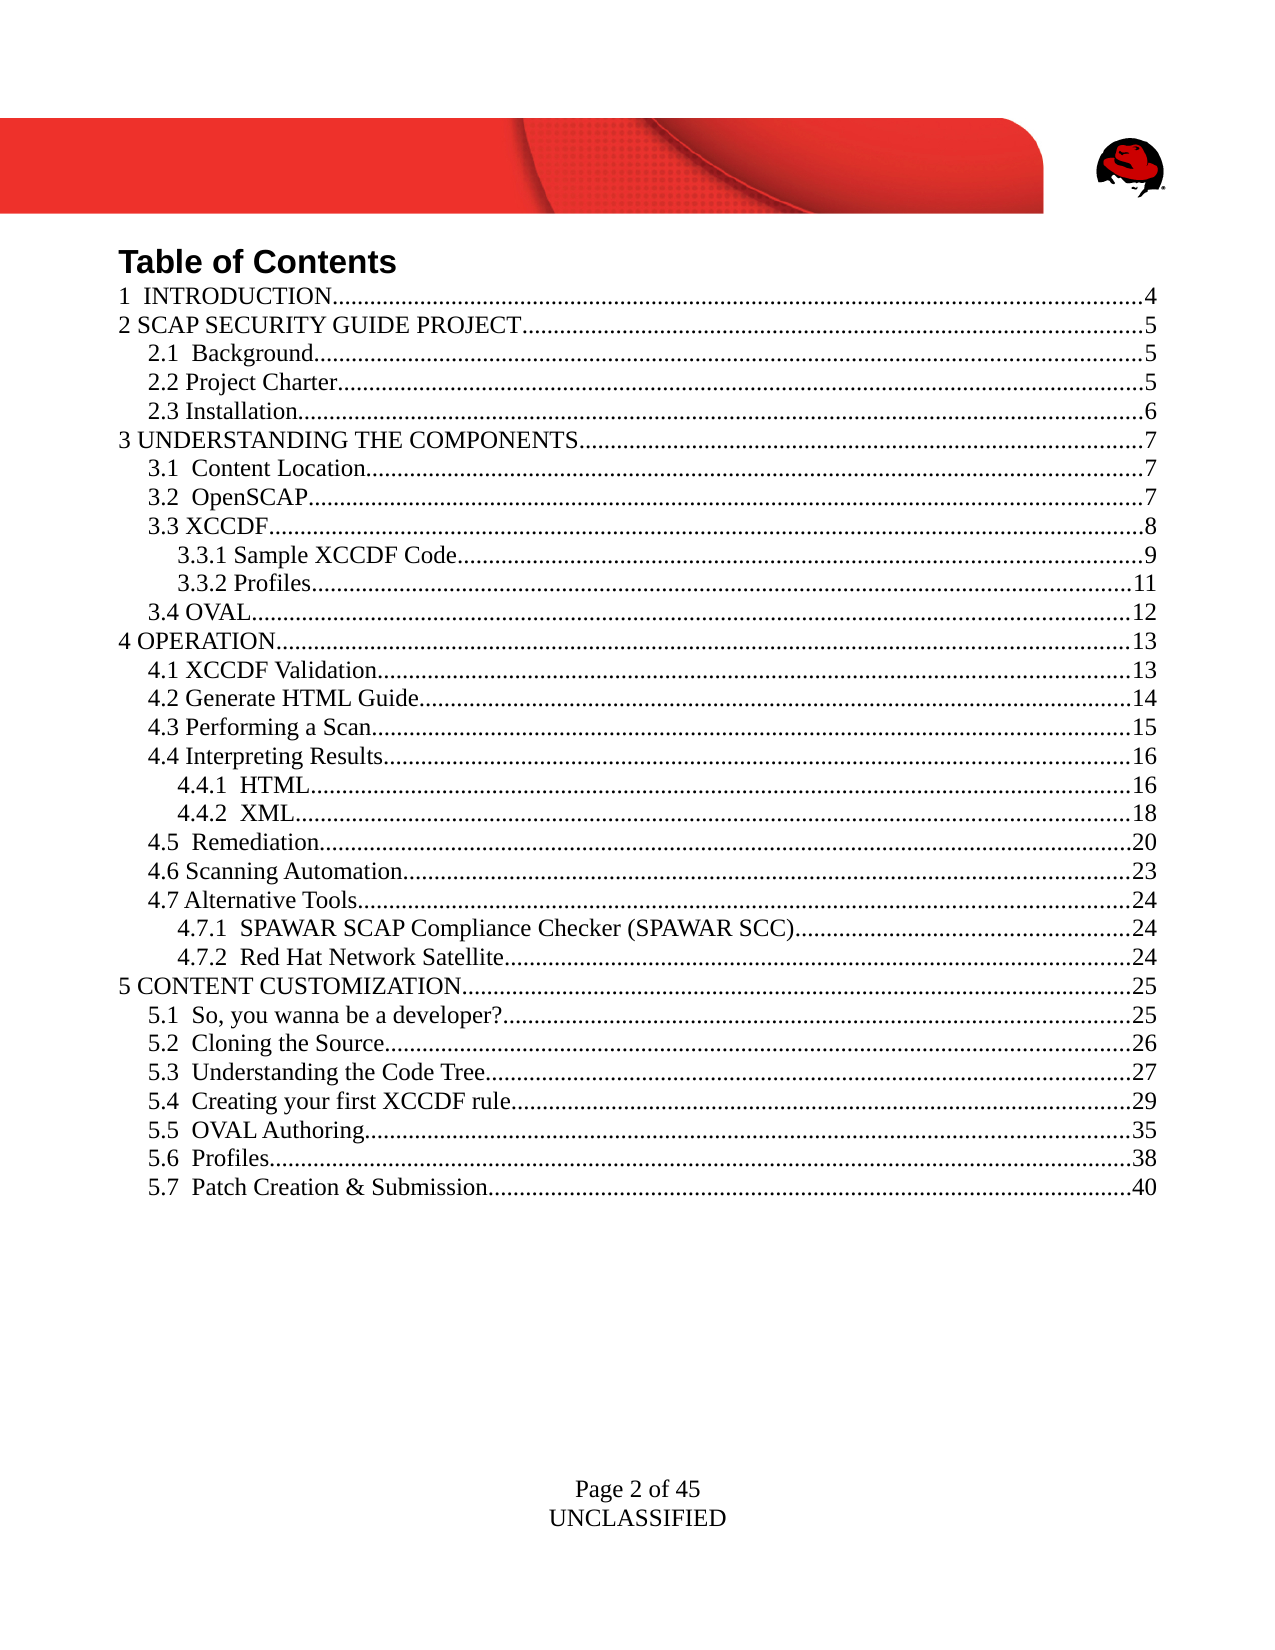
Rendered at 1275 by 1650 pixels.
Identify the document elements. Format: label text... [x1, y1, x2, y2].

text 3.3.1 Sample XCCDF Code 9 [177, 540, 1157, 568]
text 5.2 Cloning the Source 26 [148, 1028, 1157, 1057]
text 2.2 Project Charter 5 [148, 367, 1157, 396]
text 2.1 Background 5 [148, 338, 1157, 367]
text 4.2 Generate HTML Guide 14 [148, 683, 1157, 712]
text 5 CONTENT CUSTOMIZATION 25 [118, 971, 1157, 1000]
text 4.1 XCCDF Validation 13 [148, 655, 1157, 683]
text 2 SCAP SECURITY GUIDE PROJECT 5 [118, 310, 1157, 338]
text 5.6 Profiles 38 [148, 1143, 1157, 1172]
text 5.7 Patch Creation & Submission 40 [148, 1172, 1157, 1201]
text 2.3 Installation 6 [148, 396, 1157, 425]
text 3 UNDERSTANDING THE COMPONENTS 7 [118, 425, 1157, 453]
text 3.3.2 Profiles 11 [177, 568, 1157, 597]
text 4.5 Remediation 20 [148, 827, 1157, 856]
text 4.4 Interpreting Results 16 [148, 741, 1157, 770]
text 4.7.1 SPAWAR SCAP Compliance Checker (SPAWAR SCC) 24 [177, 913, 1157, 942]
text 4.6 Scanning Automation 23 [148, 856, 1157, 885]
text 5.1 So, you wanna be a developer? 25 [148, 1000, 1157, 1028]
text 3.4 OVAL 12 [148, 597, 1157, 626]
picture [0, 118, 1170, 214]
text 4.4.1 HTML 16 [177, 770, 1157, 798]
text 5.5 OVAL Authoring 35 [148, 1115, 1157, 1143]
text 4 OPERATION 13 [118, 626, 1157, 655]
text 4.7 Alternative Tools 24 [148, 885, 1157, 913]
text 5.4 Creating your first XCCDF rule 29 [148, 1086, 1157, 1115]
text 1 INTRODUCTION 4 [118, 281, 1157, 310]
text 5.3 Understanding the Code Tree 27 [148, 1057, 1157, 1086]
text 4.3 Performing a Scan 15 [148, 712, 1157, 741]
text 3.2 OpenSCAP 7 [148, 482, 1157, 511]
text 3.1 Content Location 7 [148, 453, 1157, 482]
text 4.7.2 Red Hat Network Satellite 24 [177, 942, 1157, 971]
text 4.4.2 XML 18 [177, 798, 1157, 827]
text 3.3 XCCDF 8 [148, 511, 1157, 540]
subtitle Table of Contents [118, 243, 1157, 281]
